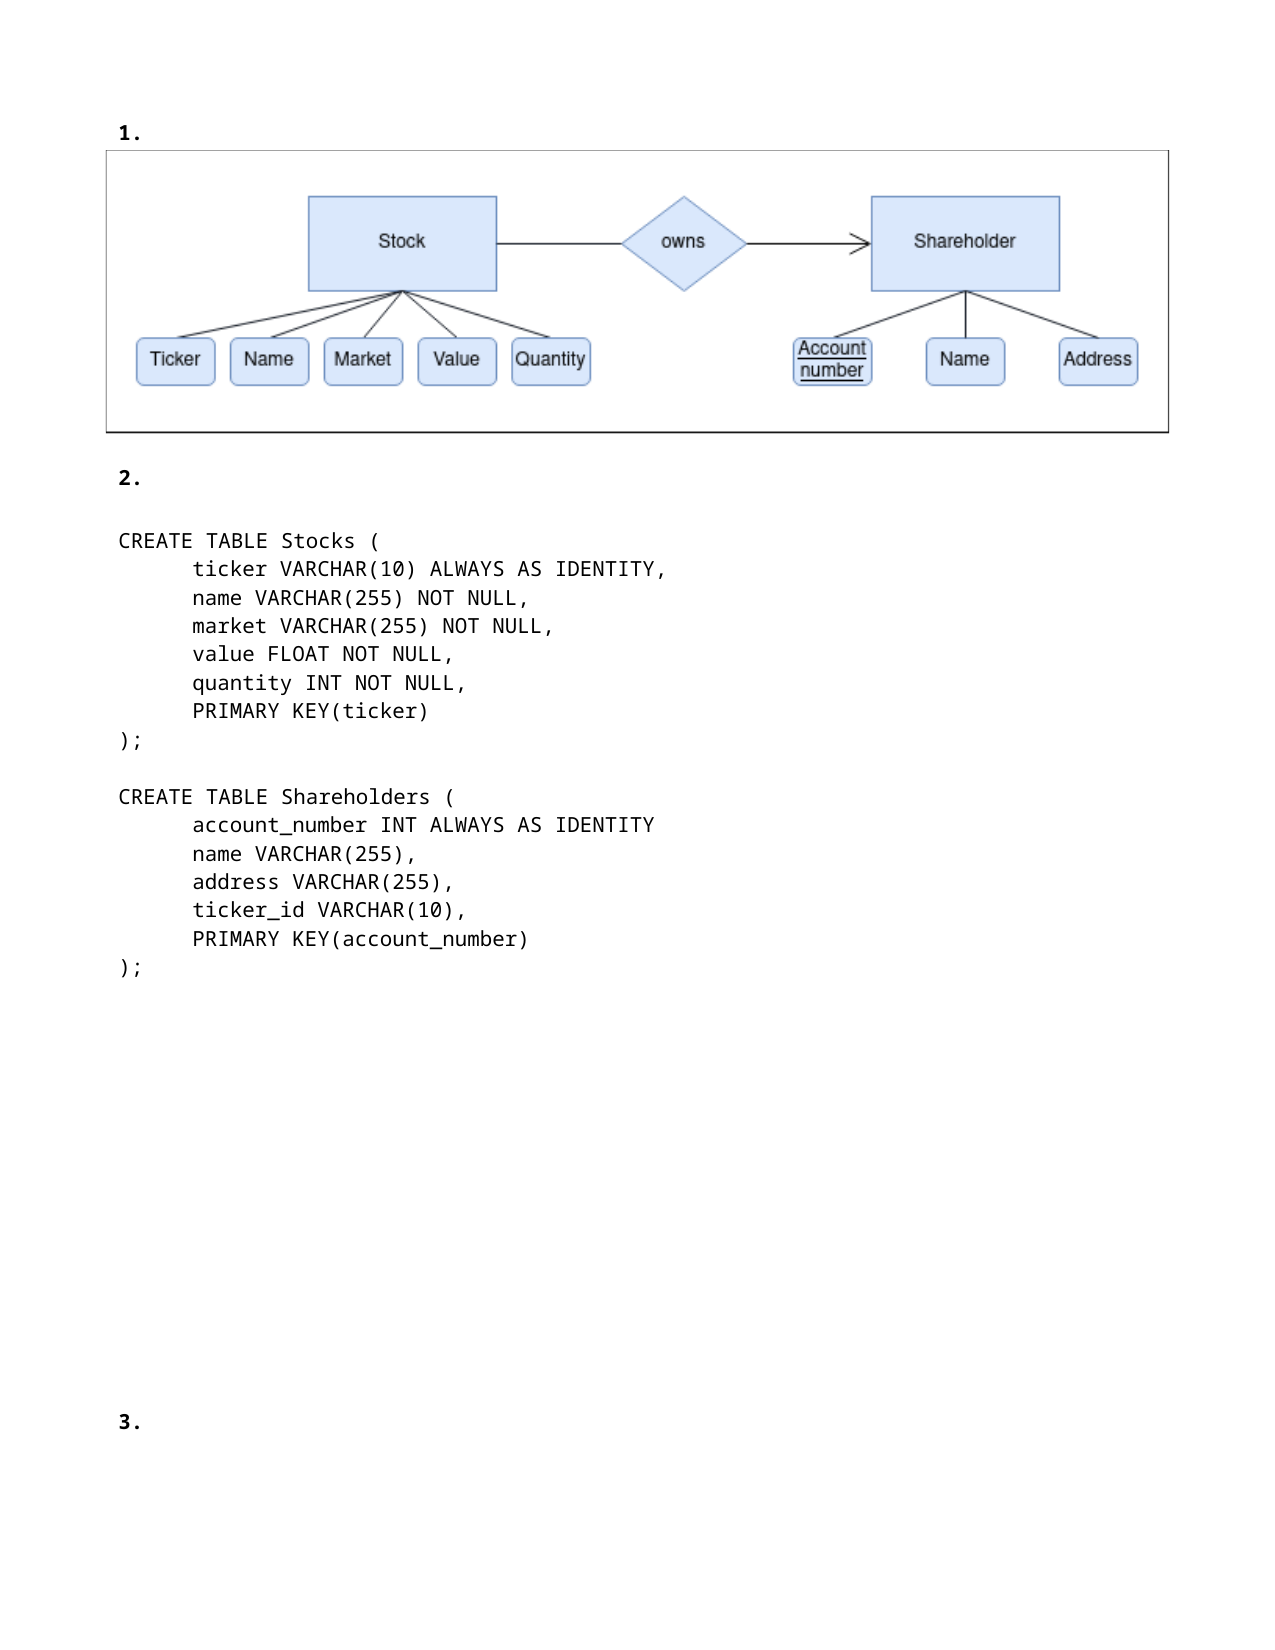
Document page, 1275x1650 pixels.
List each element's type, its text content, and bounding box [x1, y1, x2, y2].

text 3. [118, 1407, 1157, 1436]
text PRIMARY KEY(account_number) [118, 924, 1157, 952]
text market VARCHAR(255) NOT NULL, [118, 611, 1157, 639]
text name VARCHAR(255) NOT NULL, [118, 583, 1157, 611]
text address VARCHAR(255), [118, 867, 1157, 896]
text 1. [118, 118, 1157, 147]
text ); [118, 725, 1157, 753]
text ticker_id VARCHAR(10), [118, 896, 1157, 924]
text account_number INT ALWAYS AS IDENTITY [118, 810, 1157, 839]
text quantity INT NOT NULL, [118, 668, 1157, 696]
text ); [118, 952, 1157, 981]
text 2. [118, 463, 1157, 492]
text name VARCHAR(255), [118, 839, 1157, 867]
text CREATE TABLE Shareholders ( [118, 782, 1157, 810]
picture [105, 150, 1170, 435]
text CREATE TABLE Stocks ( [118, 526, 1157, 554]
text PRIMARY KEY(ticker) [118, 696, 1157, 725]
text ticker VARCHAR(10) ALWAYS AS IDENTITY, [118, 554, 1157, 583]
text value FLOAT NOT NULL, [118, 639, 1157, 668]
